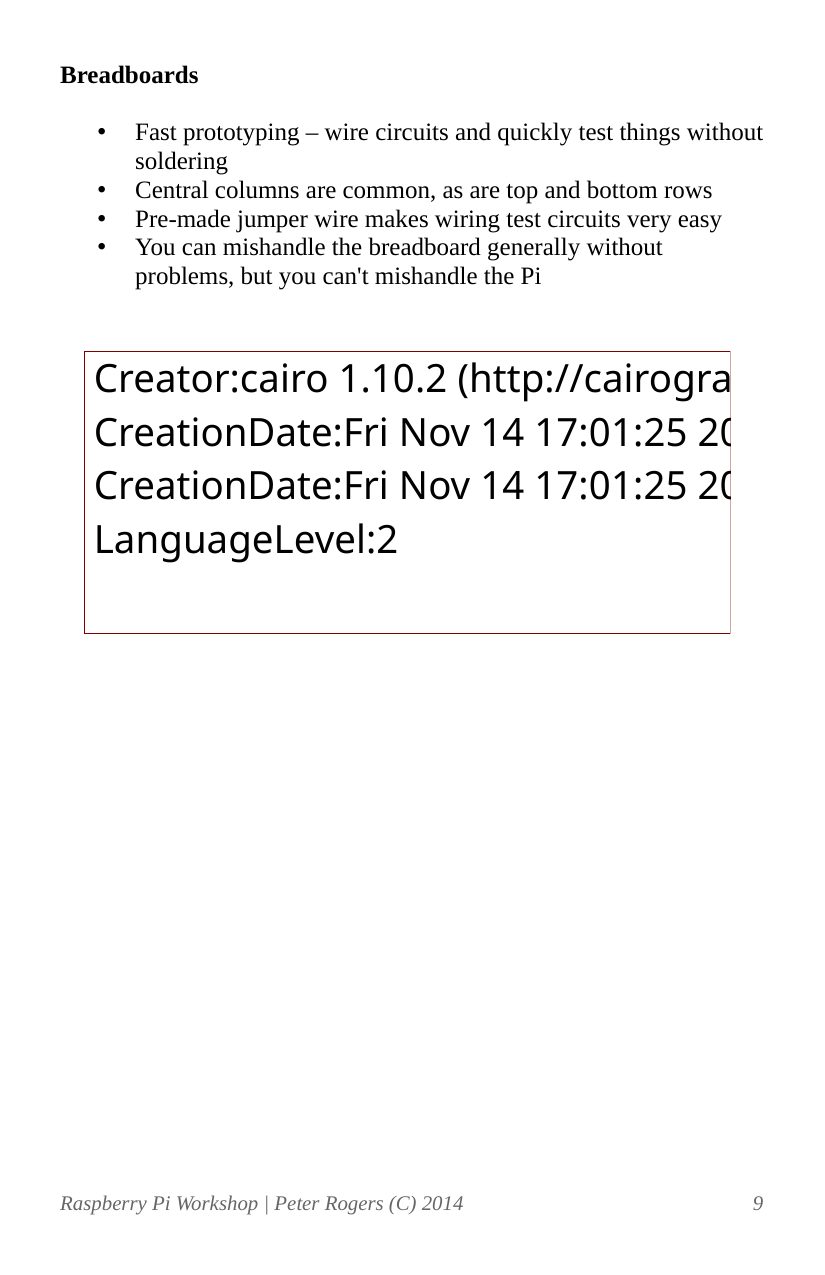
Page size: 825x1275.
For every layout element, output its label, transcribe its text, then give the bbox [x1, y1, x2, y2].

text Breadboards [60, 60, 765, 89]
list You can mishandle the breadboard generally without problems, but you can't mishandle the Pi [97, 232, 765, 290]
list Fast prototyping – wire circuits and quickly test things without soldering [97, 117, 765, 175]
list Central columns are common, as are top and bottom rows [97, 175, 765, 204]
list Pre-made jumper wire makes wiring test circuits very easy [97, 204, 765, 232]
